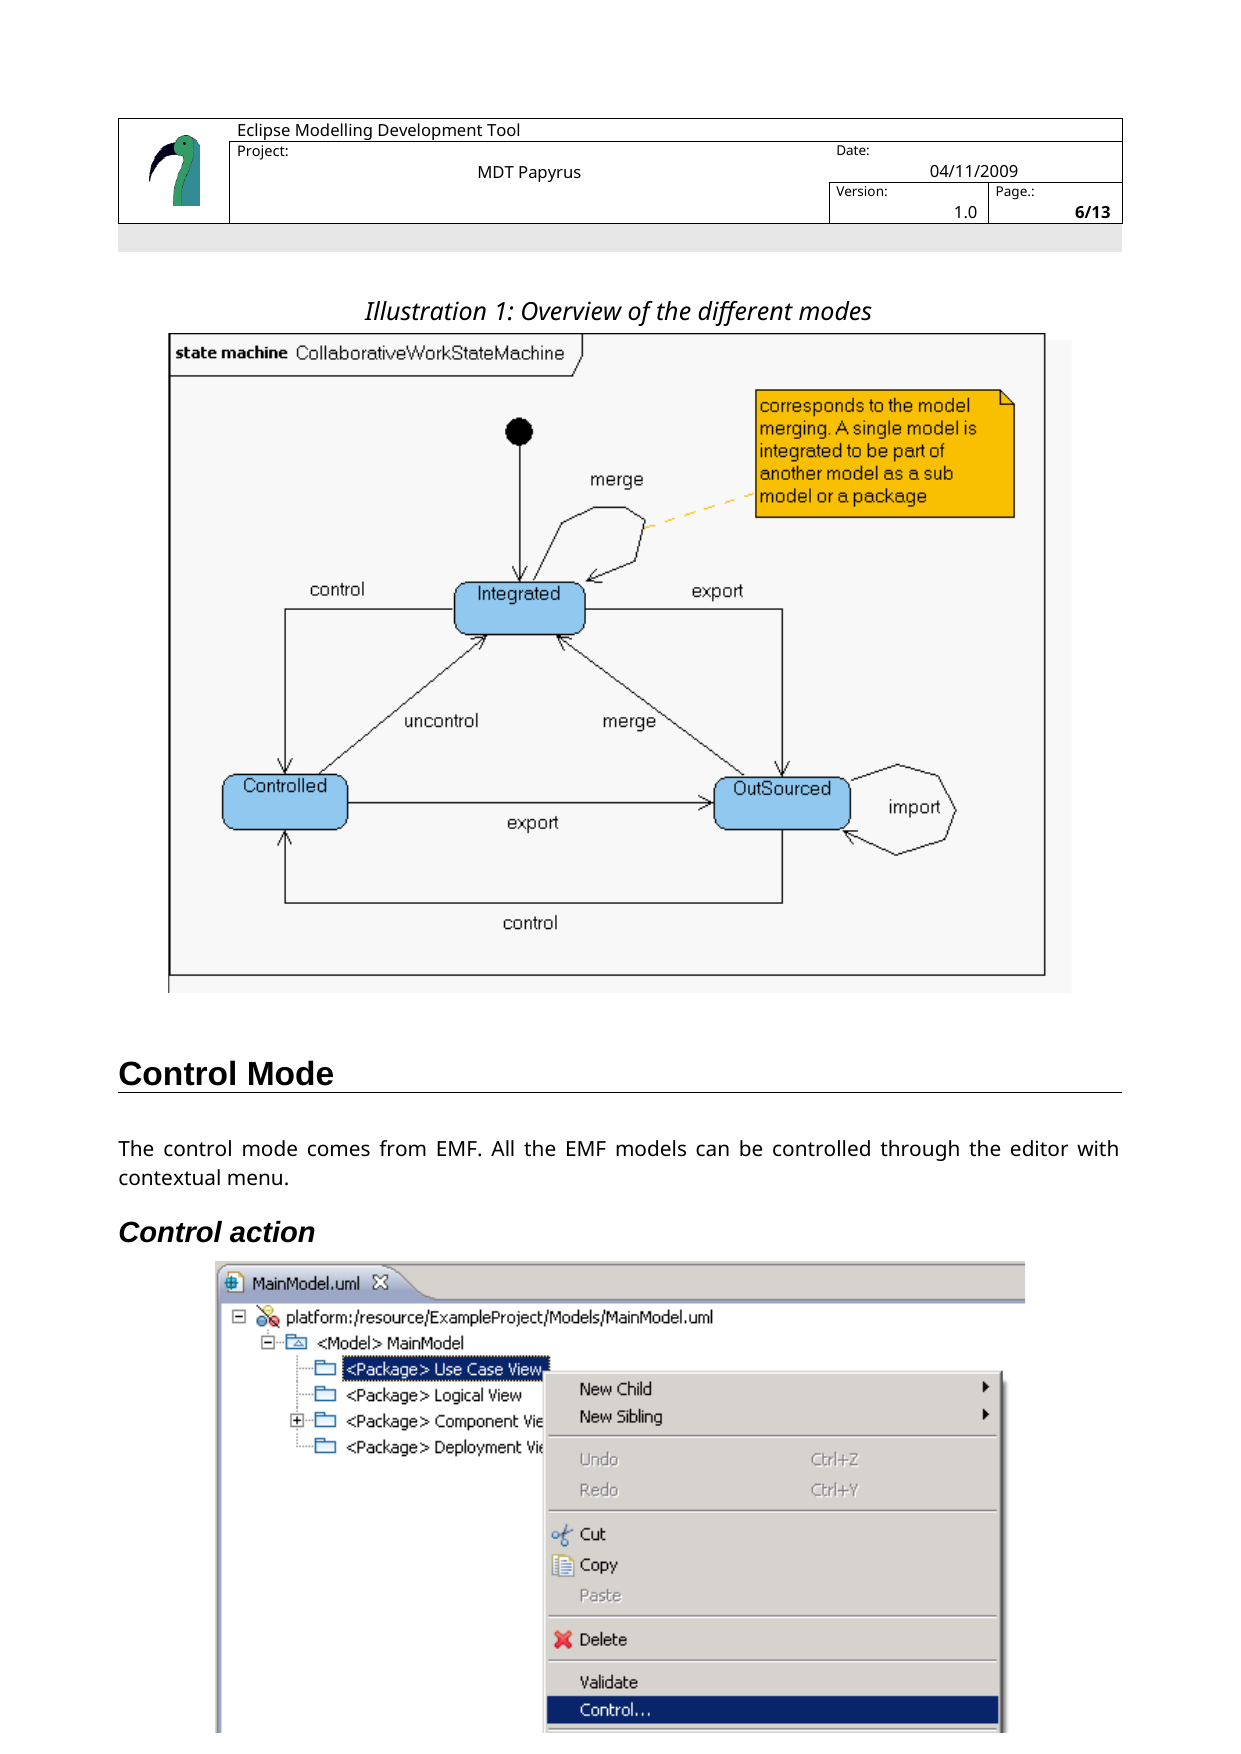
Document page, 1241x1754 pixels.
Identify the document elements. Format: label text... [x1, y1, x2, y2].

subtitle Control Mode [118, 1055, 1122, 1092]
text Illustration 1: Overview of the different modes [118, 294, 1122, 328]
text The control mode comes from EMF. All the EMF models can be controlled through the editor with contextual menu. [118, 1134, 1122, 1191]
subtitle Control action [118, 1216, 1122, 1249]
picture [147, 133, 201, 209]
picture [168, 333, 1072, 993]
